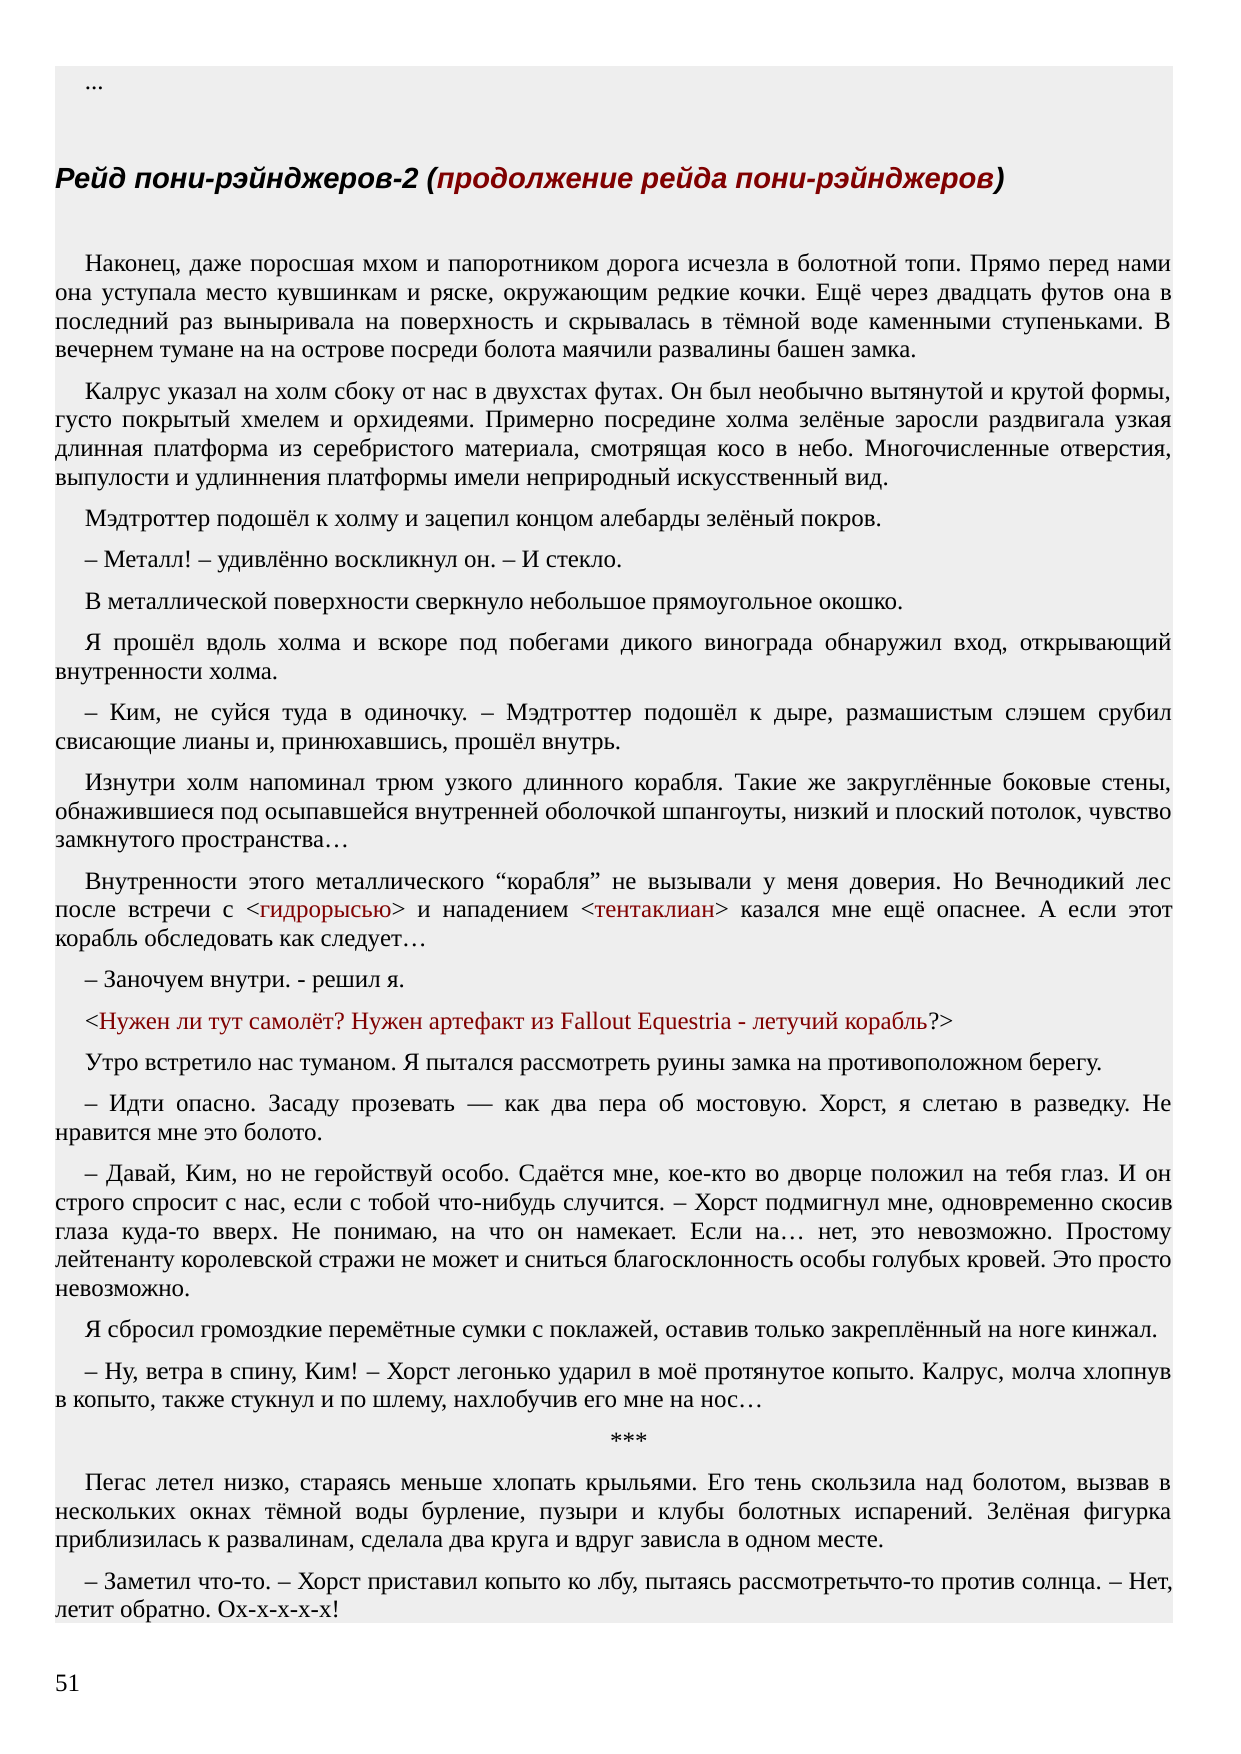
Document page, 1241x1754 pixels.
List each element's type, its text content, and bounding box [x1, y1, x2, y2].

text – Давай, Ким, но не геройствуй особо. Сдаётся мне, кое-кто во дворце положил на тебя глаз. И он строго спросит с нас, если с тобой что-нибудь случится. – Хорст подмигнул мне, одновременно скосив глаза куда-то вверх. Не понимаю, на что он намекает. Если на… нет, это невозможно. Простому лейтенанту королевской стражи не может и сниться благосклонность особы голубых кровей. Это просто невозможно. [55, 1158, 1173, 1302]
text Наконец, даже поросшая мхом и папоротником дорога исчезла в болотной топи. Прямо перед нами она уступала место кувшинкам и ряске, окружающим редкие кочки. Ещё через двадцать футов она в последний раз выныривала на поверхность и скрывалась в тёмной воде каменными ступеньками. В вечернем тумане на на острове посреди болота маячили развалины башен замка. [55, 248, 1173, 363]
text Я прошёл вдоль холма и вскоре под побегами дикого винограда обнаружил вход, открывающий внутренности холма. [55, 627, 1173, 684]
text – Ну, ветра в спину, Ким! – Хорст легонько ударил в моё протянутое копыто. Калрус, молча хлопнув в копыто, также стукнул и по шлему, нахлобучив его мне на нос… [55, 1356, 1173, 1413]
text В металлической поверхности сверкнуло небольшое прямоугольное окошко. [55, 586, 1173, 614]
text Внутренности этого металлического “корабля” не вызывали у меня доверия. Но Вечнодикий лес после встречи с <гидрорысью> и нападением <тентаклиан> казался мне ещё опаснее. А если этот корабль обследовать как следует… [55, 866, 1173, 952]
text – Заметил что-то. – Хорст приставил копыто ко лбу, пытаясь рассмотретьчто-то против солнца. – Нет, летит обратно. Ох-х-х-х-х! [55, 1566, 1173, 1623]
text ... [55, 66, 1173, 95]
text Пегас летел низко, стараясь меньше хлопать крыльями. Его тень скользила над болотом, вызвав в нескольких окнах тёмной воды бурление, пузыри и клубы болотных испарений. Зелёная фигурка приблизилась к развалинам, сделала два круга и вдруг зависла в одном месте. [55, 1467, 1173, 1553]
text *** [55, 1426, 1173, 1454]
text Я сбросил громоздкие перемётные сумки с поклажей, оставив только закреплённый на ноге кинжал. [55, 1314, 1173, 1343]
text – Идти опасно. Засаду прозевать — как два пера об мостовую. Хорст, я слетаю в разведку. Не нравится мне это болото. [55, 1088, 1173, 1146]
text Мэдтроттер подошёл к холму и зацепил концом алебарды зелёный покров. [55, 503, 1173, 532]
text Калрус указал на холм сбоку от нас в двухстах футах. Он был необычно вытянутой и крутой формы, густо покрытый хмелем и орхидеями. Примерно посредине холма зелёные заросли раздвигала узкая длинная платформа из серебристого материала, смотрящая косо в небо. Многочисленные отверстия, выпулости и удлиннения платформы имели неприродный искусственный вид. [55, 376, 1173, 491]
text Утро встретило нас туманом. Я пытался рассмотреть руины замка на противоположном берегу. [55, 1047, 1173, 1076]
text – Металл! – удивлённо воскликнул он. – И стекло. [55, 544, 1173, 573]
text Изнутри холм напоминал трюм узкого длинного корабля. Такие же закруглённые боковые стены, обнажившиеся под осыпавшейся внутренней оболочкой шпангоуты, низкий и плоский потолок, чувство замкнутого пространства… [55, 767, 1173, 853]
text <Нужен ли тут самолёт? Нужен артефакт из Fallout Equestria - летучий корабль?> [55, 1006, 1173, 1034]
text – Ким, не суйся туда в одиночку. – Мэдтроттер подошёл к дыре, размашистым слэшем срубил свисающие лианы и, принюхавшись, прошёл внутрь. [55, 697, 1173, 754]
subtitle Рейд пони-рэйнджеров-2 (продолжение рейда пони-рэйнджеров) [55, 161, 1173, 194]
text – Заночуем внутри. - решил я. [55, 964, 1173, 993]
